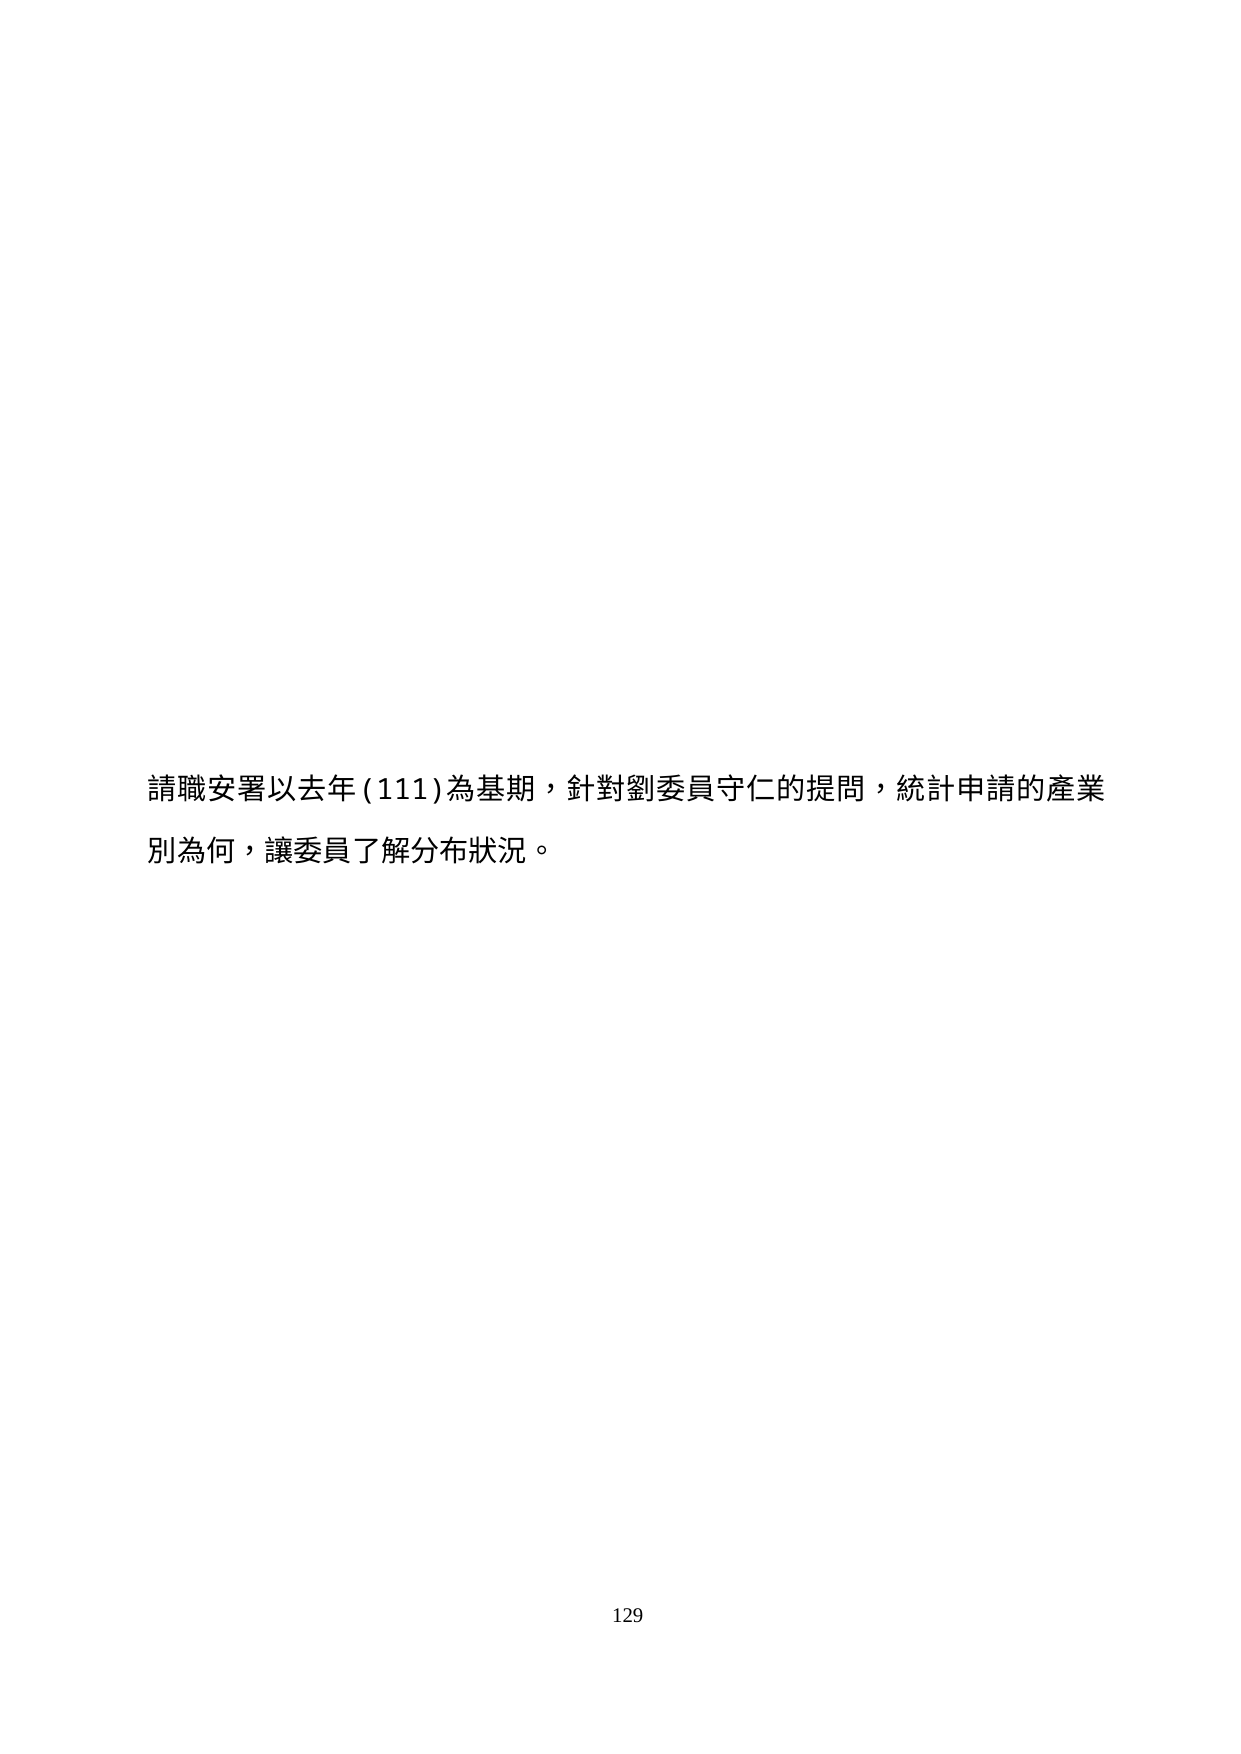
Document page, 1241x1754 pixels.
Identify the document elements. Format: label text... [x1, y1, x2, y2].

text 請職安署以去年(111)為基期，針對劉委員守仁的提問，統計申請的產業別為何，讓委員了解分布狀況。 [148, 745, 1107, 870]
